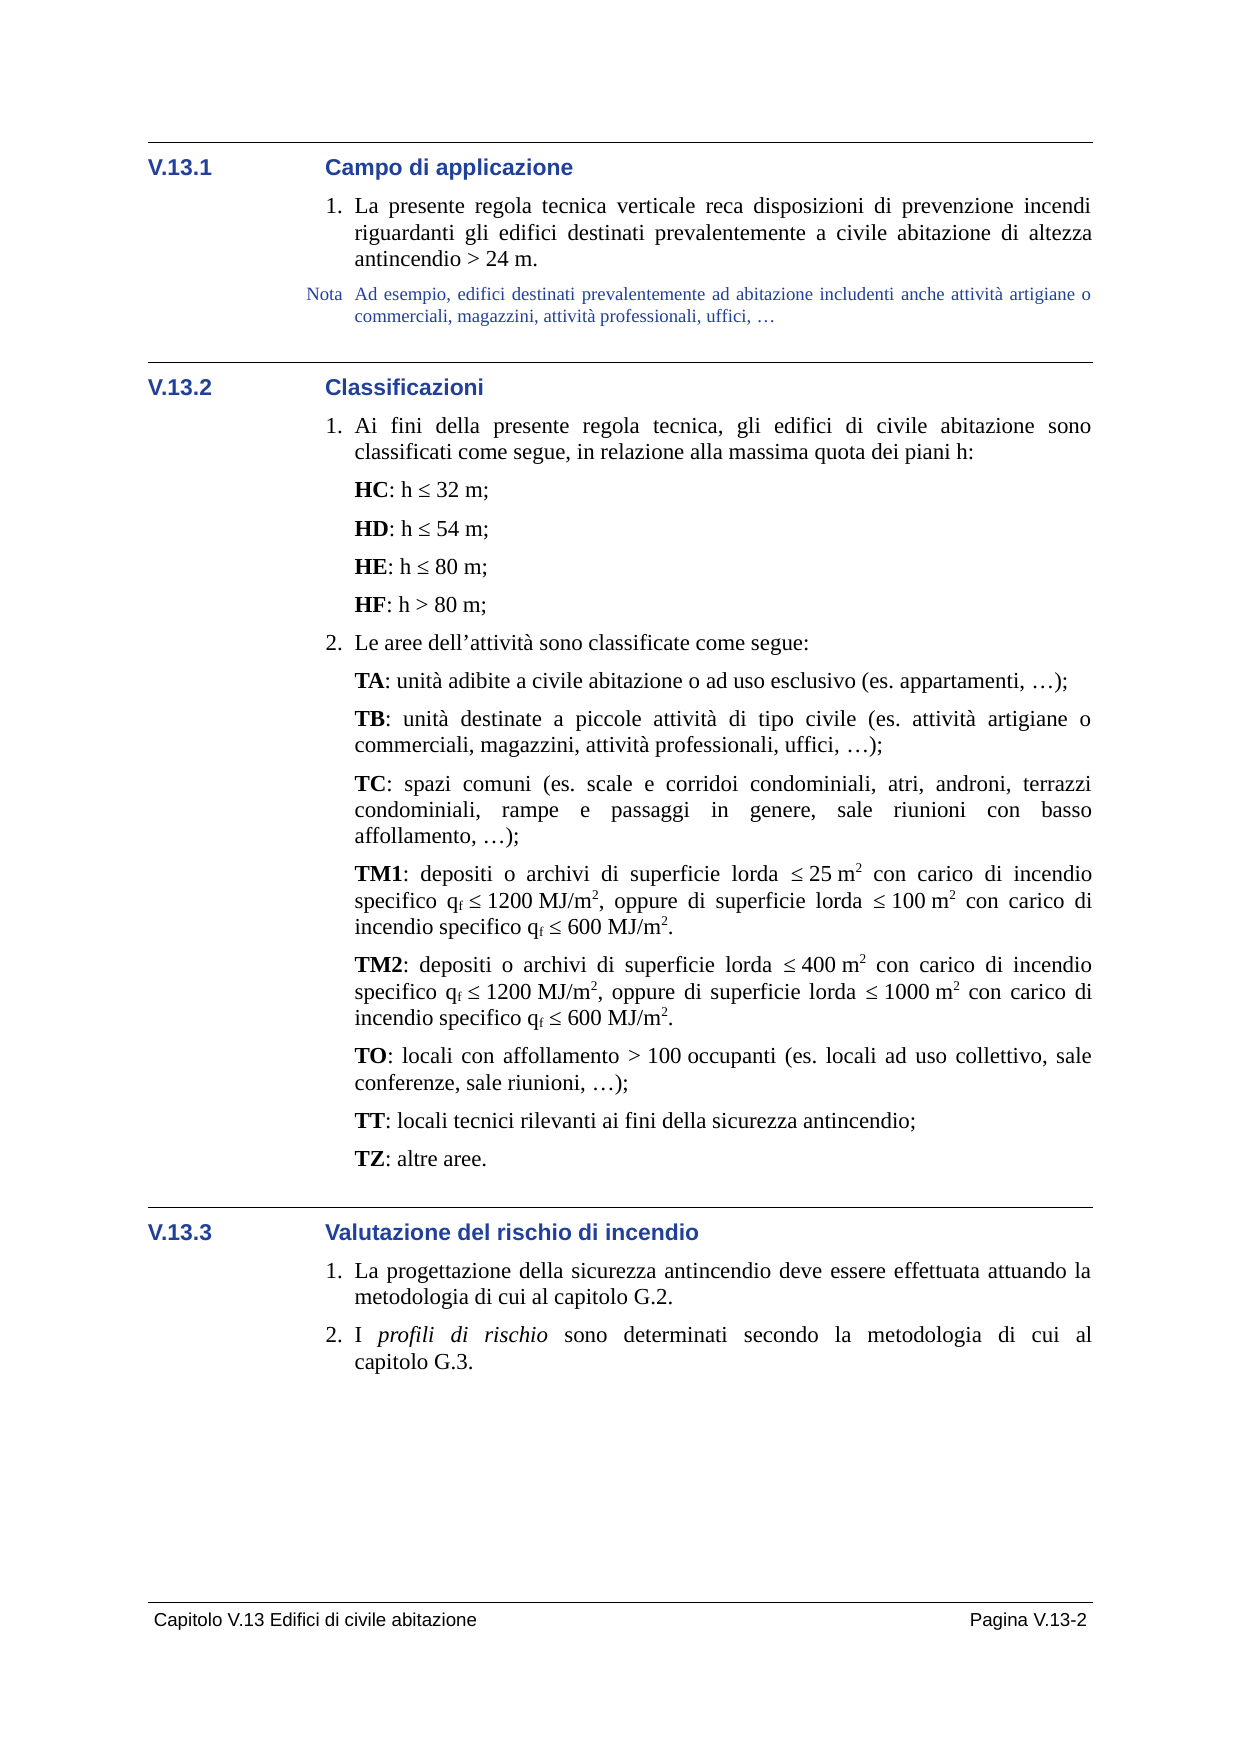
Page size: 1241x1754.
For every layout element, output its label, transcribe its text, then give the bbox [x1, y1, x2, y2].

list HC: h ≤ 32 m; [342, 476, 1093, 503]
list TA: unità adibite a civile abitazione o ad uso esclusivo (es. appartamenti, …); [342, 667, 1093, 693]
list TT: locali tecnici rilevanti ai fini della sicurezza antincendio; [342, 1107, 1093, 1133]
subtitle Classificazioni [148, 363, 1093, 400]
list Ai fini della presente regola tecnica, gli edifici di civile abitazione sono classificati come segue, in relazione alla massima quota dei piani h: [342, 412, 1093, 465]
subtitle Campo di applicazione [148, 143, 1093, 180]
list HD: h ≤ 54 m; [342, 514, 1093, 541]
list I profili di rischio sono determinati secondo la metodologia di cui al capitolo G.3. [342, 1321, 1093, 1374]
list Ad esempio, edifici destinati prevalentemente ad abitazione includenti anche attività artigiane o commerciali, magazzini, attività professionali, uffici, … [342, 283, 1093, 326]
list TM1: depositi o archivi di superficie lorda ≤ 25 m2 con carico di incendio specifico qf ≤ 1200 MJ/m2, oppure di superficie lorda ≤ 100 m2 con carico di incendio specifico qf ≤ 600 MJ/m2. [342, 861, 1093, 939]
list TO: locali con affollamento > 100 occupanti (es. locali ad uso collettivo, sale conferenze, sale riunioni, …); [342, 1042, 1093, 1095]
list HE: h ≤ 80 m; [342, 553, 1093, 579]
list La progettazione della sicurezza antincendio deve essere effettuata attuando la metodologia di cui al capitolo G.2. [342, 1257, 1093, 1310]
list TB: unità destinate a piccole attività di tipo civile (es. attività artigiane o commerciali, magazzini, attività professionali, uffici, …); [342, 705, 1093, 758]
list Le aree dell’attività sono classificate come segue: [342, 629, 1093, 655]
list HF: h > 80 m; [342, 591, 1093, 617]
list TM2: depositi o archivi di superficie lorda ≤ 400 m2 con carico di incendio specifico qf ≤ 1200 MJ/m2, oppure di superficie lorda ≤ 1000 m2 con carico di incendio specifico qf ≤ 600 MJ/m2. [342, 951, 1093, 1030]
list TZ: altre aree. [342, 1145, 1093, 1171]
list TC: spazi comuni (es. scale e corridoi condominiali, atri, androni, terrazzi condominiali, rampe e passaggi in genere, sale riunioni con basso affollamento, …); [342, 770, 1093, 849]
list La presente regola tecnica verticale reca disposizioni di prevenzione incendi riguardanti gli edifici destinati prevalentemente a civile abitazione di altezza antincendio > 24 m. [342, 192, 1093, 271]
subtitle Valutazione del rischio di incendio [148, 1208, 1093, 1245]
